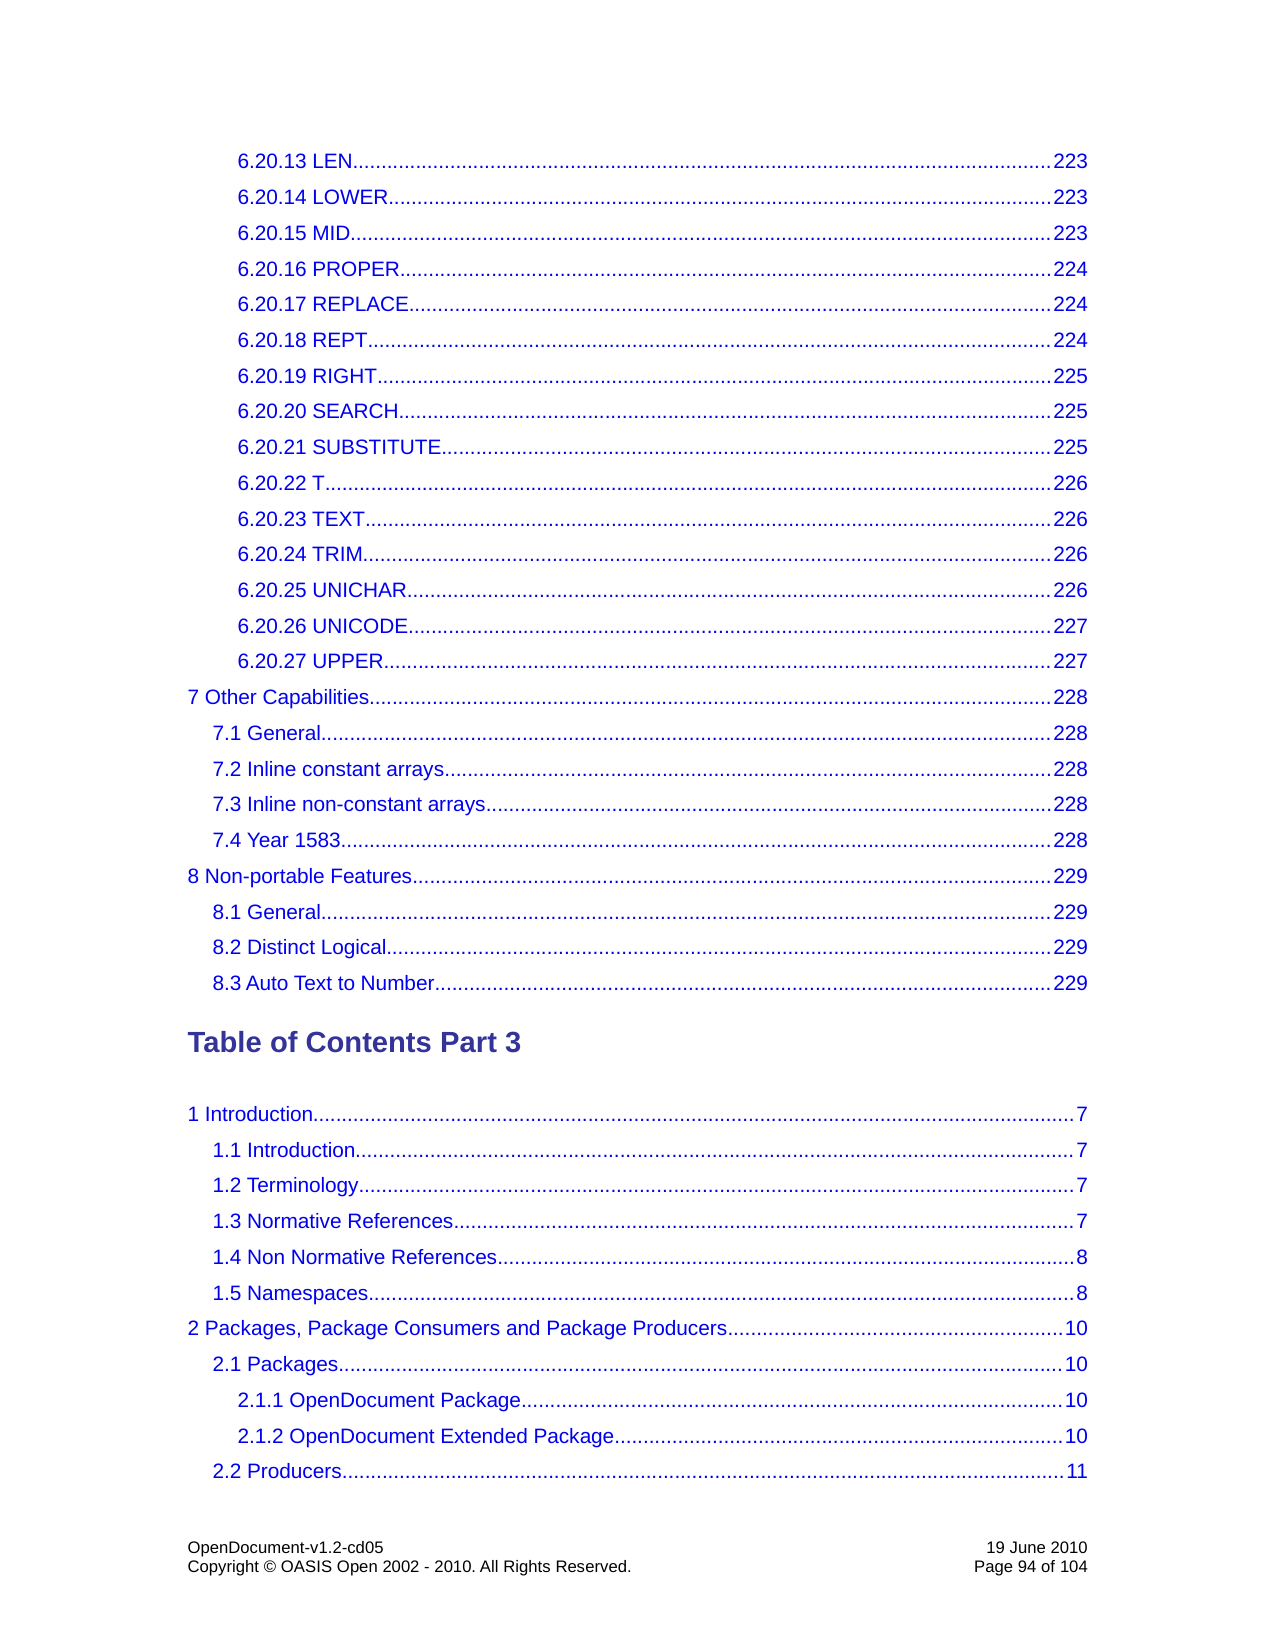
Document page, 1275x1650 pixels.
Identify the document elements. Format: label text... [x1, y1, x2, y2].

text 8 Non-portable Features 229 [187, 864, 1088, 888]
text 1.2 Terminology 7 [212, 1174, 1088, 1197]
text 2.2 Producers 11 [212, 1460, 1088, 1483]
text 6.20.16 PROPER 224 [237, 257, 1088, 280]
text 6.20.27 UPPER 227 [237, 650, 1088, 673]
text 6.20.17 REPLACE 224 [237, 293, 1088, 316]
text 8.1 General 229 [212, 900, 1088, 923]
text 1.3 Normative References 7 [212, 1210, 1088, 1233]
text 2.1.2 OpenDocument Extended Package 10 [237, 1424, 1088, 1447]
text 6.20.22 T 226 [237, 472, 1088, 495]
text 1.4 Non Normative References 8 [212, 1246, 1088, 1269]
text 6.20.21 SUBSTITUTE 225 [237, 436, 1088, 459]
text 6.20.26 UNICODE 227 [237, 614, 1088, 638]
text 6.20.25 UNICHAR 226 [237, 579, 1088, 602]
text 2 Packages, Package Consumers and Package Producers 10 [187, 1317, 1088, 1340]
text 6.20.18 REPT 224 [237, 329, 1088, 352]
text 2.1 Packages 10 [212, 1353, 1088, 1376]
text 6.20.14 LOWER 223 [237, 186, 1088, 209]
text 7 Other Capabilities 228 [187, 686, 1088, 709]
text 7.1 General 228 [212, 722, 1088, 745]
text 7.4 Year 1583 228 [212, 829, 1088, 852]
text 6.20.15 MID 223 [237, 221, 1088, 245]
text 6.20.19 RIGHT 225 [237, 364, 1088, 388]
text 7.2 Inline constant arrays 228 [212, 757, 1088, 781]
title Table of Contents Part 3 [187, 1026, 1088, 1059]
text 7.3 Inline non-constant arrays 228 [212, 793, 1088, 816]
text 1.1 Introduction 7 [212, 1138, 1088, 1162]
text 8.2 Distinct Logical 229 [212, 936, 1088, 959]
text 6.20.13 LEN 223 [237, 150, 1088, 173]
text 6.20.20 SEARCH 225 [237, 400, 1088, 423]
text 8.3 Auto Text to Number 229 [212, 972, 1088, 995]
text 1.5 Namespaces 8 [212, 1281, 1088, 1304]
text 2.1.1 OpenDocument Package 10 [237, 1388, 1088, 1412]
text 6.20.23 TEXT 226 [237, 507, 1088, 531]
text 1 Introduction 7 [187, 1103, 1088, 1126]
text 6.20.24 TRIM 226 [237, 543, 1088, 566]
